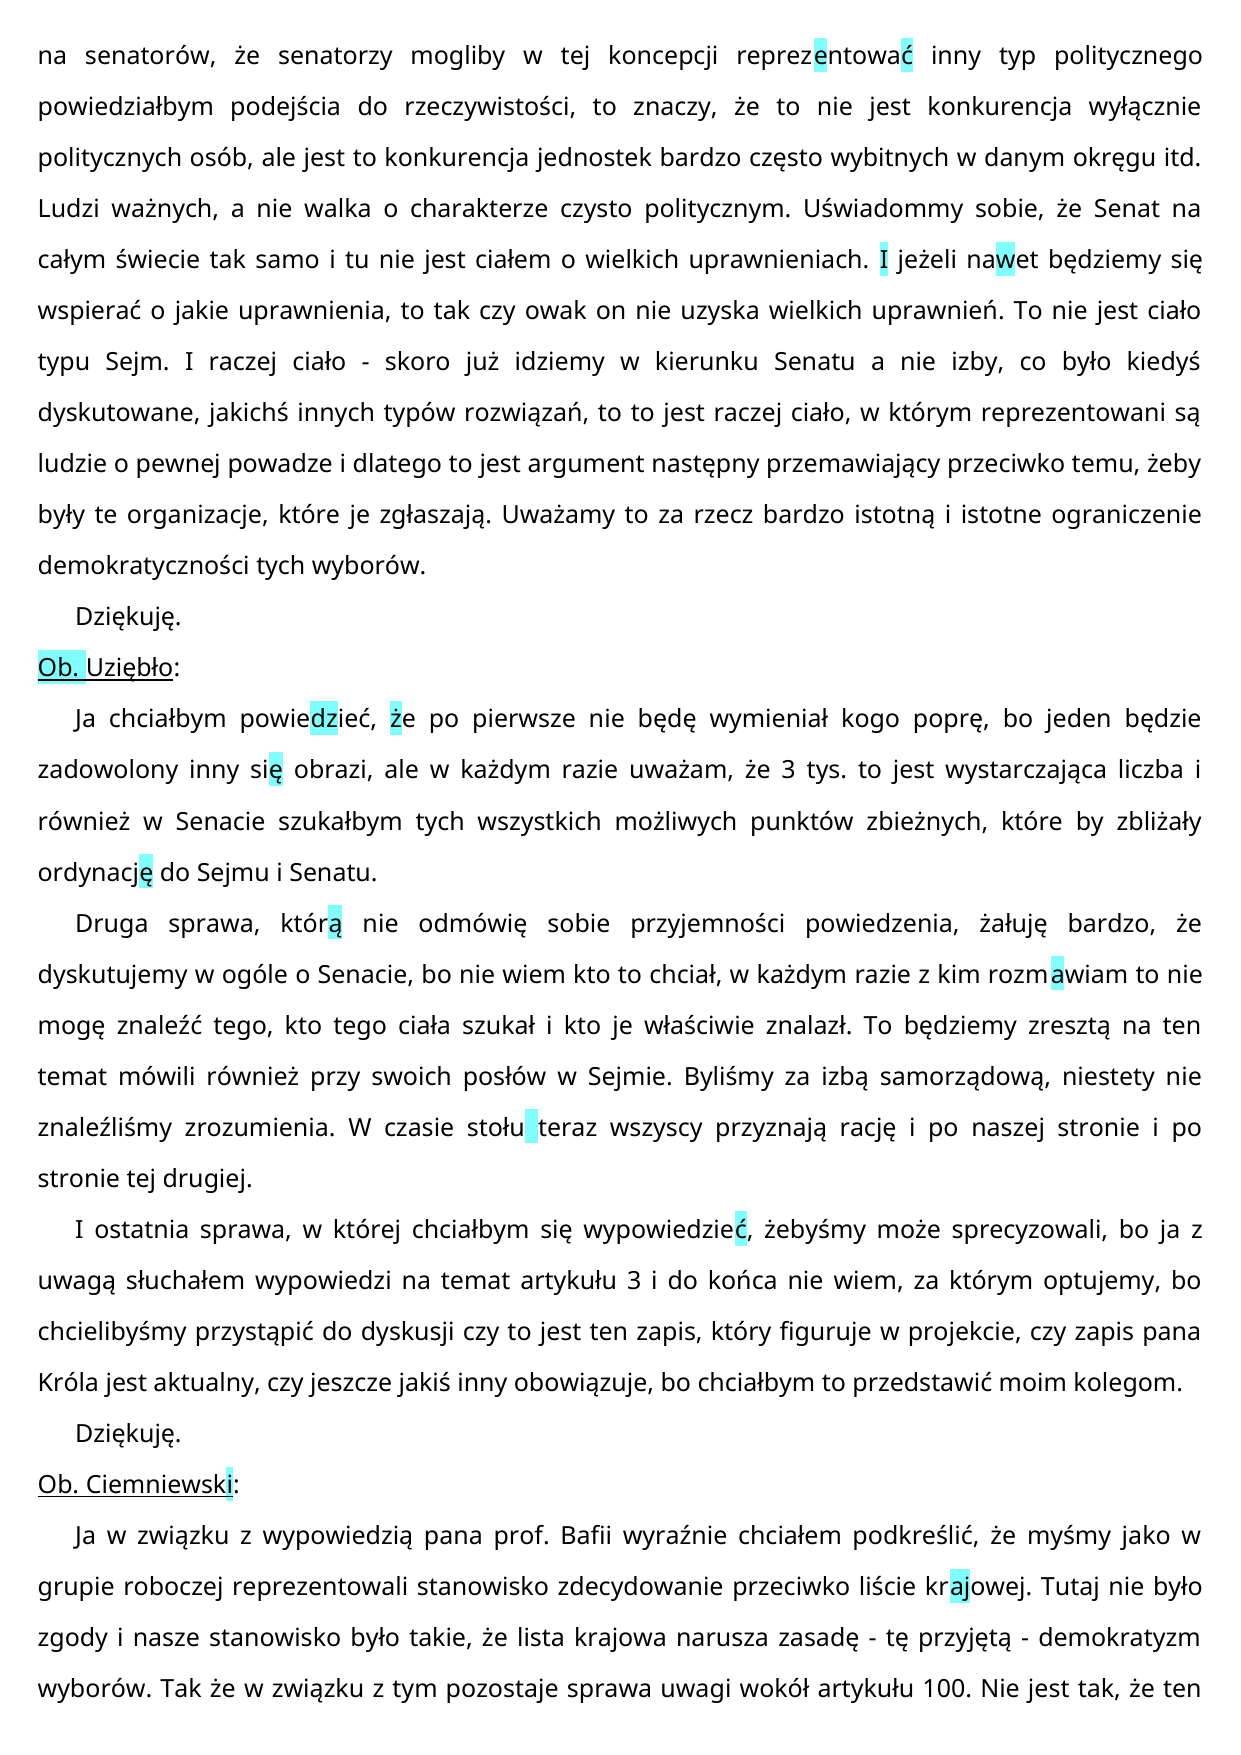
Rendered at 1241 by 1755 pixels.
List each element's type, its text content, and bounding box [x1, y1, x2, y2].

text I ostatnia sprawa, w której chciałbym się wypowiedzieć, żebyśmy może sprecyzowali, bo ja z uwagą słuchałem wypowiedzi na temat artykułu 3 i do końca nie wiem, za którym optujemy, bo chcielibyśmy przystąpić do dyskusji czy to jest ten zapis, który figuruje w projekcie, czy zapis pana Króla jest aktualny, czy jeszcze jakiś inny obowiązuje, bo chciałbym to przedstawić moim kolegom. [37, 1211, 1203, 1399]
text Druga sprawa, którą nie odmówię sobie przyjemności powiedzenia, żałuję bardzo, że dyskutujemy w ogóle o Senacie, bo nie wiem kto to chciał, w każdym razie z kim rozmawiam to nie mogę znaleźć tego, kto tego ciała szukał i kto je właściwie znalazł. To będziemy zresztą na ten temat mówili również przy swoich posłów w Sejmie. Byliśmy za izbą samorządową, niestety nie znaleźliśmy zrozumienia. W czasie stołu teraz wszyscy przyznają rację i po naszej stronie i po stronie tej drugiej. [37, 905, 1203, 1194]
text Dziękuję. [37, 599, 1203, 633]
text Ob. Uziębło: [37, 650, 1203, 684]
text Dziękuję. [37, 1416, 1203, 1450]
text Ja chciałbym powiedzieć, że po pierwsze nie będę wymieniał kogo poprę, bo jeden będzie zadowolony inny się obrazi, ale w każdym razie uważam, że 3 tys. to jest wystarczająca liczba i również w Senacie szukałbym tych wszystkich możliwych punktów zbieżnych, które by zbliżały ordynację do Sejmu i Senatu. [37, 701, 1203, 888]
text na senatorów, że senatorzy mogliby w tej koncepcji reprezentować inny typ politycznego powiedziałbym podejścia do rzeczywistości, to znaczy, że to nie jest konkurencja wyłącznie politycznych osób, ale jest to konkurencja jednostek bardzo często wybitnych w danym okręgu itd. Ludzi ważnych, a nie walka o charakterze czysto politycznym. Uświadommy sobie, że Senat na całym świecie tak samo i tu nie jest ciałem o wielkich uprawnieniach. I jeżeli nawet będziemy się wspierać o jakie uprawnienia, to tak czy owak on nie uzyska wielkich uprawnień. To nie jest ciało typu Sejm. I raczej ciało - skoro już idziemy w kierunku Senatu a nie izby, co było kiedyś dyskutowane, jakichś innych typów rozwiązań, to to jest raczej ciało, w którym reprezentowani są ludzie o pewnej powadze i dlatego to jest argument następny przemawiający przeciwko temu, żeby były te organizacje, które je zgłaszają. Uważamy to za rzecz bardzo istotną i istotne ograniczenie demokratyczności tych wyborów. [37, 37, 1203, 582]
text Ob. Ciemniewski: [37, 1467, 1203, 1501]
text Ja w związku z wypowiedzią pana prof. Bafii wyraźnie chciałem podkreślić, że myśmy jako w grupie roboczej reprezentowali stanowisko zdecydowanie przeciwko liście krajowej. Tutaj nie było zgody i nasze stanowisko było takie, że lista krajowa narusza zasadę - tę przyjętą - demokratyzm wyborów. Tak że w związku z tym pozostaje sprawa uwagi wokół artykułu 100. Nie jest tak, że ten [37, 1518, 1203, 1705]
